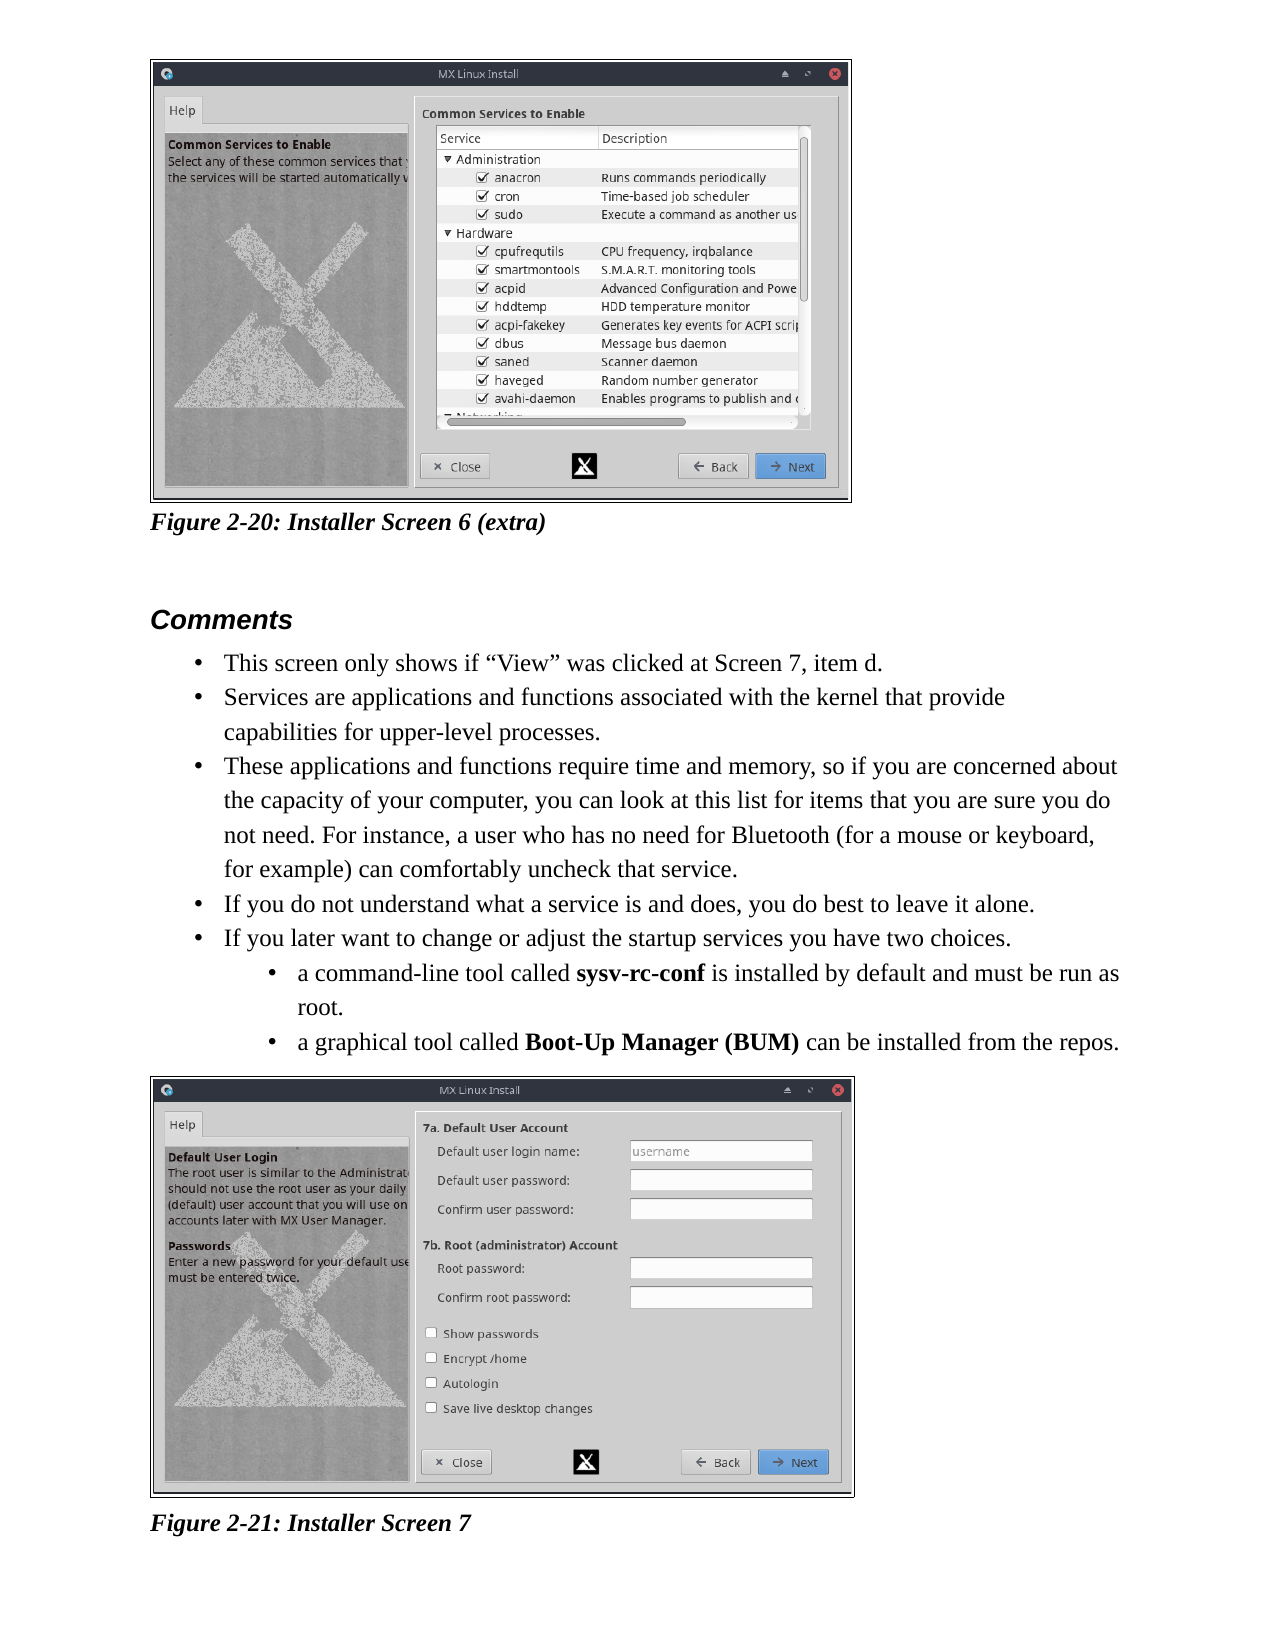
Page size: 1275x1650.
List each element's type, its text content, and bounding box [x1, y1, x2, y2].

picture [153, 62, 849, 500]
list This screen only shows if “View” was clicked at Screen 7, item d. [194, 648, 1125, 676]
list These applications and functions require time and memory, so if you are concerned about the capacity of your computer, you can look at this list for items that you are sure you do not need. For instance, a user who has no need for Bluetooth (for a mouse or keyboard, for example) can comfortably uncheck that service. [194, 751, 1125, 883]
list If you do not understand what a service is and does, you do best to leave it alone. [194, 889, 1125, 918]
list Services are applications and functions associated with the kernel that provide capabilities for upper-level processes. [194, 682, 1125, 745]
subtitle Comments [150, 603, 1125, 635]
list a command-line tool called sysv-rc-conf is installed by default and must be run as root. [268, 958, 1125, 1021]
picture [153, 1079, 852, 1494]
text Figure 2-21: Installer Screen 7 [150, 1494, 1125, 1537]
text Figure 2-20: Installer Screen 6 (extra) [150, 507, 1125, 536]
list a graphical tool called Boot-Up Manager (BUM) can be installed from the repos. [268, 1027, 1125, 1056]
list If you later want to change or adjust the startup services you have two choices. [194, 923, 1125, 952]
